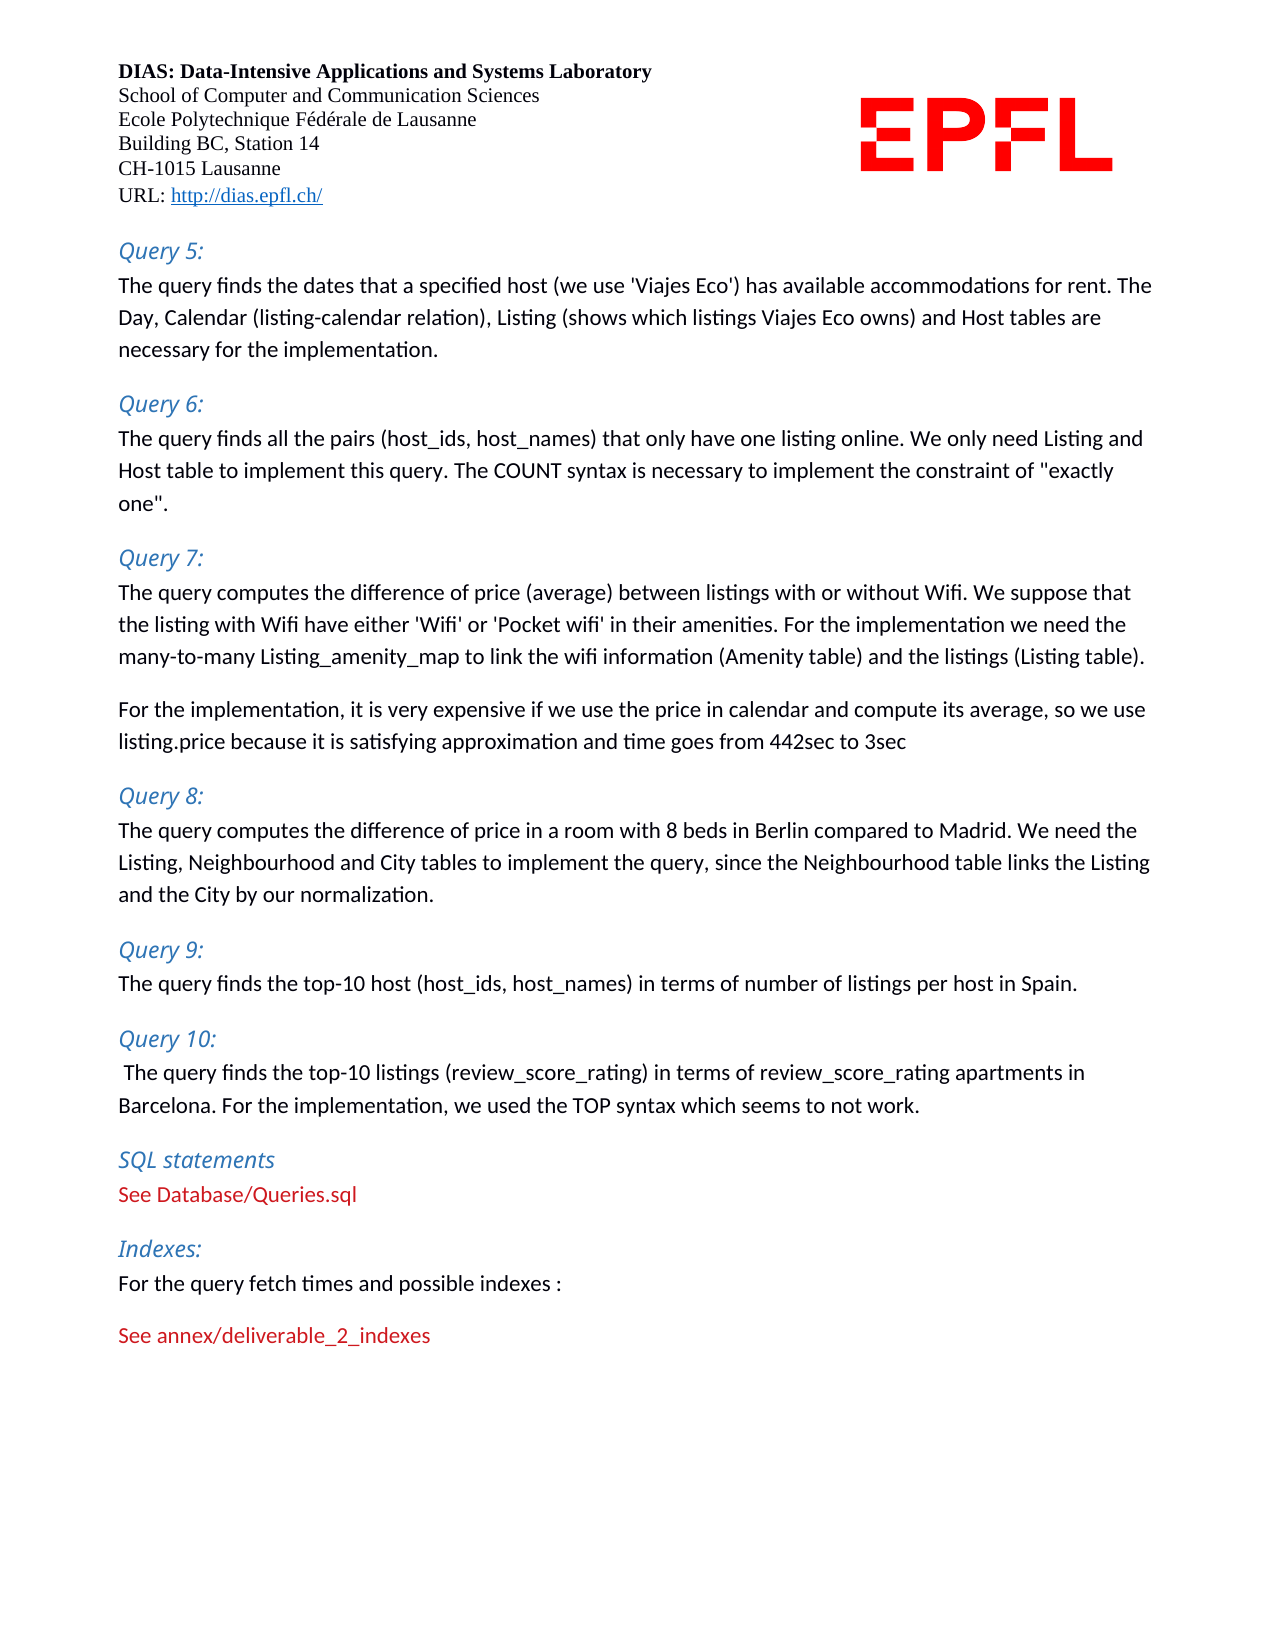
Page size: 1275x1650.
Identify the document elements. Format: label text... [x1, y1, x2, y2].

picture [829, 67, 1143, 203]
text The query finds the top-10 listings (review_score_rating) in terms of review_score_rating apartments in Barcelona. For the implementation, we used the TOP syntax which seems to not work. [118, 1058, 1157, 1119]
text The query finds the top-10 host (host_ids, host_names) in terms of number of listings per host in Spain. [118, 969, 1157, 998]
subtitle Query 9: [118, 934, 1157, 965]
subtitle SQL statements [118, 1144, 1157, 1175]
text For the query fetch times and possible indexes : [118, 1269, 1157, 1297]
text See Database/Queries.sql [118, 1180, 1157, 1208]
subtitle Query 5: [118, 235, 1157, 266]
text The query computes the difference of price in a room with 8 beds in Berlin compared to Madrid. We need the Listing, Neighbourhood and City tables to implement the query, since the Neighbourhood table links the Listing and the City by our normalization. [118, 816, 1157, 909]
subtitle Query 8: [118, 780, 1157, 812]
text The query finds all the pairs (host_ids, host_names) that only have one listing online. We only need Listing and Host table to implement this query. The COUNT syntax is necessary to implement the constraint of "exactly one". [118, 424, 1157, 517]
text The query finds the dates that a specified host (we use 'Viajes Eco') has available accommodations for rent. The Day, Calendar (listing-calendar relation), Listing (shows which listings Viajes Eco owns) and Host tables are necessary for the implementation. [118, 271, 1157, 363]
subtitle Query 10: [118, 1023, 1157, 1054]
text The query computes the difference of price (average) between listings with or without Wifi. We suppose that the listing with Wifi have either 'Wifi' or 'Pocket wifi' in their amenities. For the implementation we need the many-to-many Listing_amenity_map to link the wifi information (Amenity table) and the listings (Listing table). [118, 578, 1157, 670]
text See annex/deliverable_2_indexes [118, 1322, 1157, 1350]
subtitle Query 7: [118, 542, 1157, 573]
text For the implementation, it is very expensive if we use the price in calendar and compute its average, so we use listing.price because it is satisfying approximation and time goes from 442sec to 3sec [118, 695, 1157, 755]
subtitle Indexes: [118, 1233, 1157, 1264]
subtitle Query 6: [118, 388, 1157, 420]
